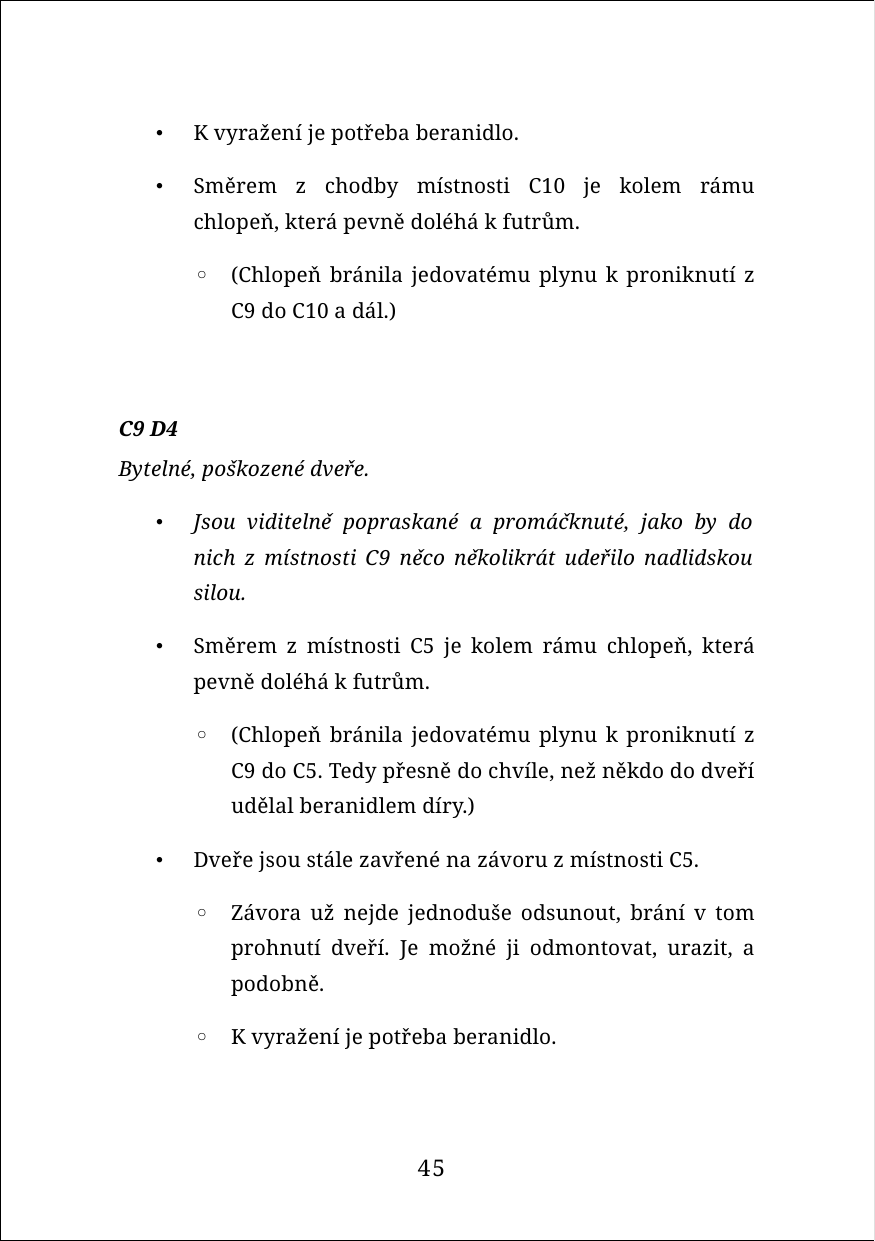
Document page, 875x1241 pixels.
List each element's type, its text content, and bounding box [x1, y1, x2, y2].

text Bytelné, poškozené dveře. [118, 454, 756, 483]
list Dveře jsou stále zavřené na závoru z místnosti C5. [156, 845, 756, 873]
list K vyražení je potřeba beranidlo. [156, 118, 756, 147]
list K vyražení je potřeba beranidlo. [193, 1022, 756, 1051]
list Směrem z chodby místnosti C10 je kolem rámu chlopeň, která pevně doléhá k futrům. [156, 171, 756, 235]
list (Chlopeň bránila jedovatému plynu k proniknutí z C9 do C10 a dál.) [193, 260, 756, 324]
list Směrem z místnosti C5 je kolem rámu chlopeň, která pevně doléhá k futrům. [156, 632, 756, 696]
list (Chlopeň bránila jedovatému plynu k proniknutí z C9 do C5. Tedy přesně do chvíle, než někdo do dveří udělal beranidlem díry.) [193, 720, 756, 820]
list Jsou viditelně popraskané a promáčknuté, jako by do nich z místnosti C9 něco několikrát udeřilo nadlidskou silou. [156, 507, 756, 607]
subtitle C9 D4 [118, 414, 756, 442]
list Závora už nejde jednoduše odsunout, brání v tom prohnutí dveří. Je možné ji odmontovat, urazit, a podobně. [193, 898, 756, 997]
